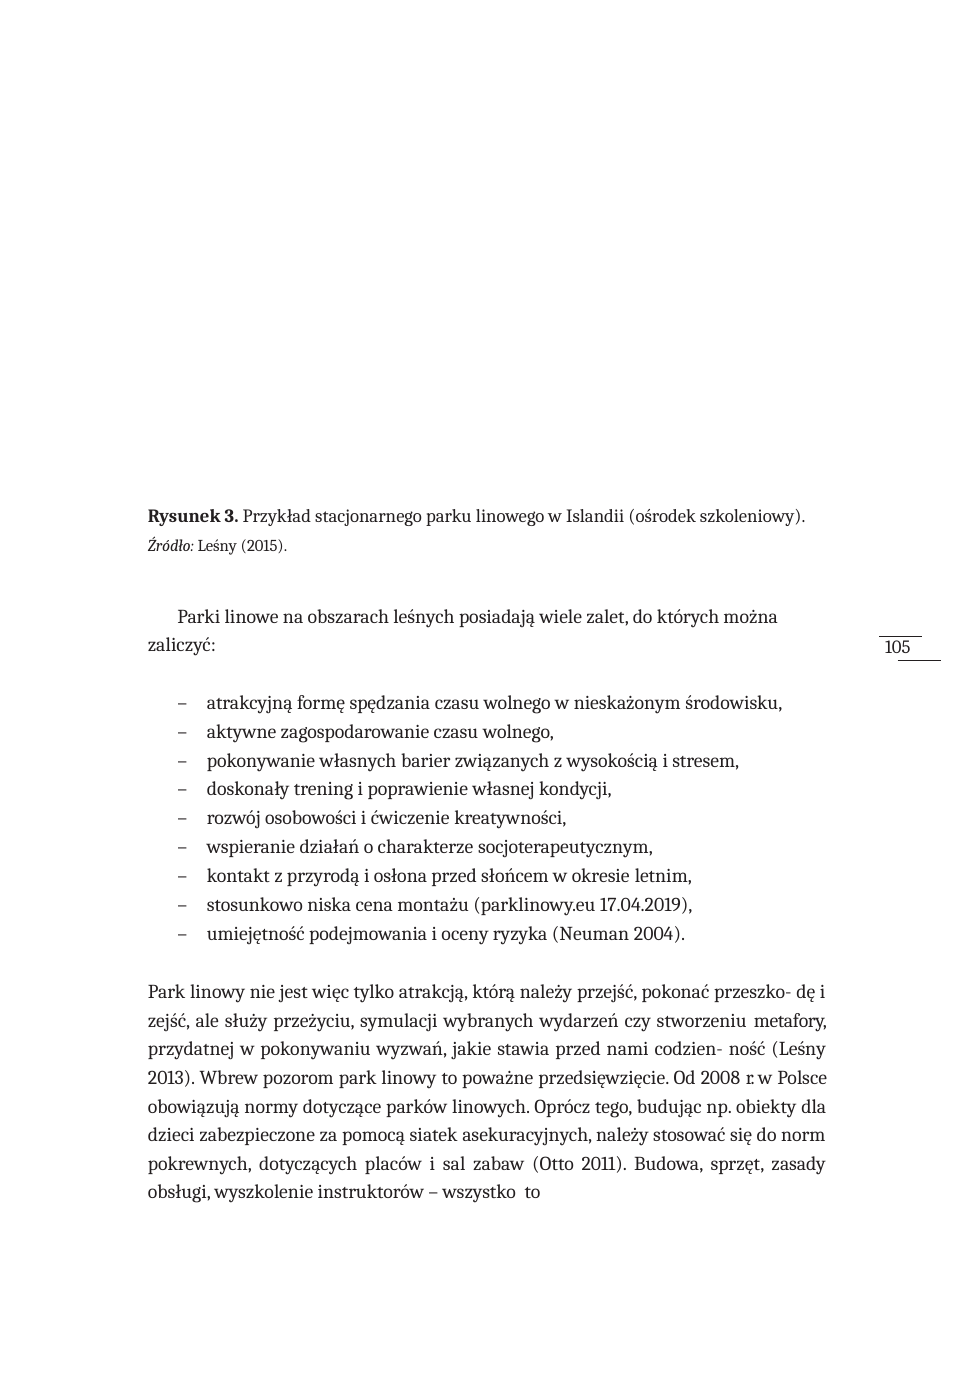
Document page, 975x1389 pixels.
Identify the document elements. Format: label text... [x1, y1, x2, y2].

list doskonały trening i poprawienie własnej kondycji, [177, 778, 827, 801]
text Rysunek 3. Przykład stacjonarnego parku linowego w Islandii (ośrodek szkoleniowy). [148, 506, 935, 527]
list kontakt z przyrodą i osłona przed słońcem w okresie letnim, [177, 864, 827, 887]
text Park linowy nie jest więc tylko atrakcją, którą należy przejść, pokonać przeszko- dę i zejść, ale służy przeżyciu, symulacji wybranych wydarzeń czy stworzeniu metafory, przydatnej w pokonywaniu wyzwań, jakie stawia przed nami codzien- ność (Leśny 2013). Wbrew pozorom park linowy to poważne przedsięwzięcie. Od 2008 r. w Polsce obowiązują normy dotyczące parków linowych. Oprócz tego, budując np. obiekty dla dzieci zabezpieczone za pomocą siatek asekuracyjnych, należy stosować się do norm pokrewnych, dotyczących placów i sal zabaw (Otto 2011). Budowa, sprzęt, zasady obsługi, wyszkolenie instruktorów – wszystko to [148, 981, 827, 1204]
text Źródło: Leśny (2015). [148, 536, 935, 555]
text 105 [885, 632, 935, 659]
list wspieranie działań o charakterze socjoterapeutycznym, [177, 836, 827, 858]
list atrakcyjną formę spędzania czasu wolnego w nieskażonym środowisku, [177, 691, 827, 714]
list umiejętność podejmowania i oceny ryzyka (Neuman 2004). [177, 922, 827, 945]
list stosunkowo niska cena montażu (parklinowy.eu 17.04.2019), [177, 893, 827, 916]
text Parki linowe na obszarach leśnych posiadają wiele zalet, do których można zaliczyć: [148, 605, 827, 657]
list aktywne zagospodarowanie czasu wolnego, [177, 720, 827, 743]
list rozwój osobowości i ćwiczenie kreatywności, [177, 807, 827, 830]
list pokonywanie własnych barier związanych z wysokością i stresem, [177, 749, 827, 772]
